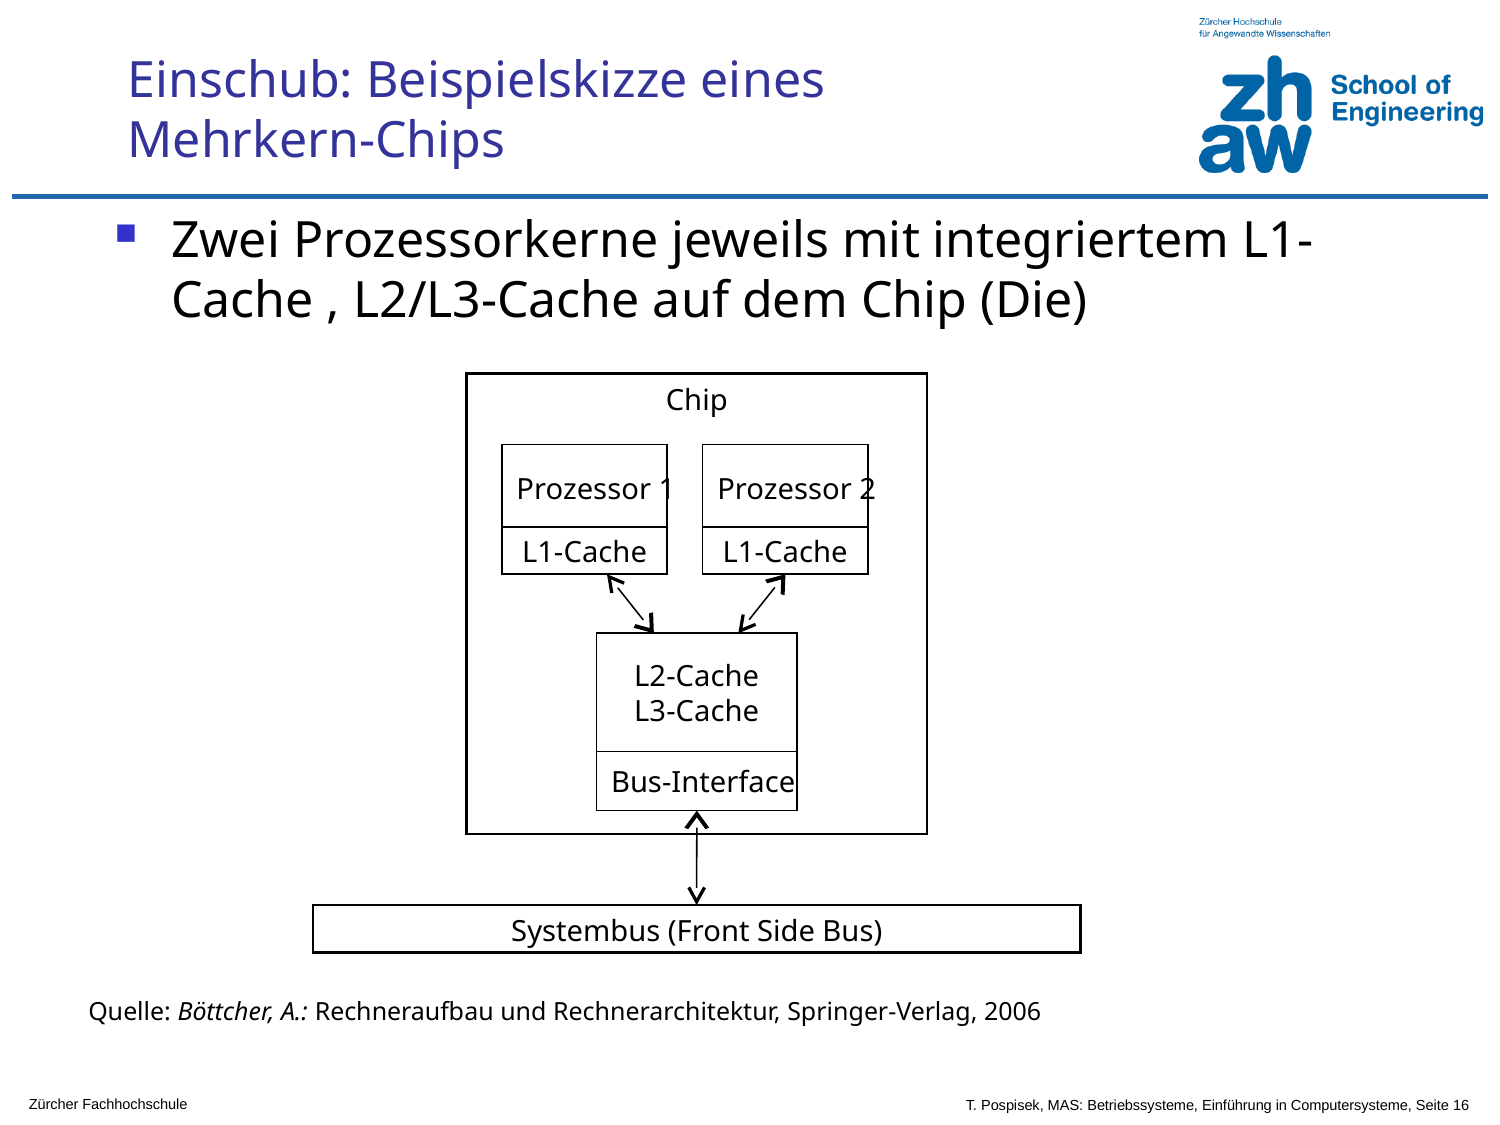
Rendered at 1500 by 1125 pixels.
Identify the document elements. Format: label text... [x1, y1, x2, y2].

list Zwei Prozessorkerne jeweils mit integriertem L1-Cache , L2/L3-Cache auf dem Chip (Die) [99, 200, 1375, 386]
title Einschub: Beispielskizze eines Mehrkern-Chips [112, 50, 1391, 175]
text_box Quelle: Böttcher, A.: Rechneraufbau und Rechnerarchitektur, Springer-Verlag, 2006 [73, 987, 1057, 1033]
text_box Chip [466, 386, 928, 835]
text_box L1-Cache [702, 527, 868, 575]
text_box Prozessor 2 [702, 444, 868, 527]
picture [1199, 18, 1483, 173]
text_box Systembus (Front Side Bus) [312, 904, 1081, 953]
text_box L1-Cache [501, 527, 668, 575]
text_box Prozessor 1 [501, 444, 668, 527]
text_box Bus-Interface [596, 751, 798, 811]
text_box L2-Cache L3-Cache [596, 633, 798, 751]
